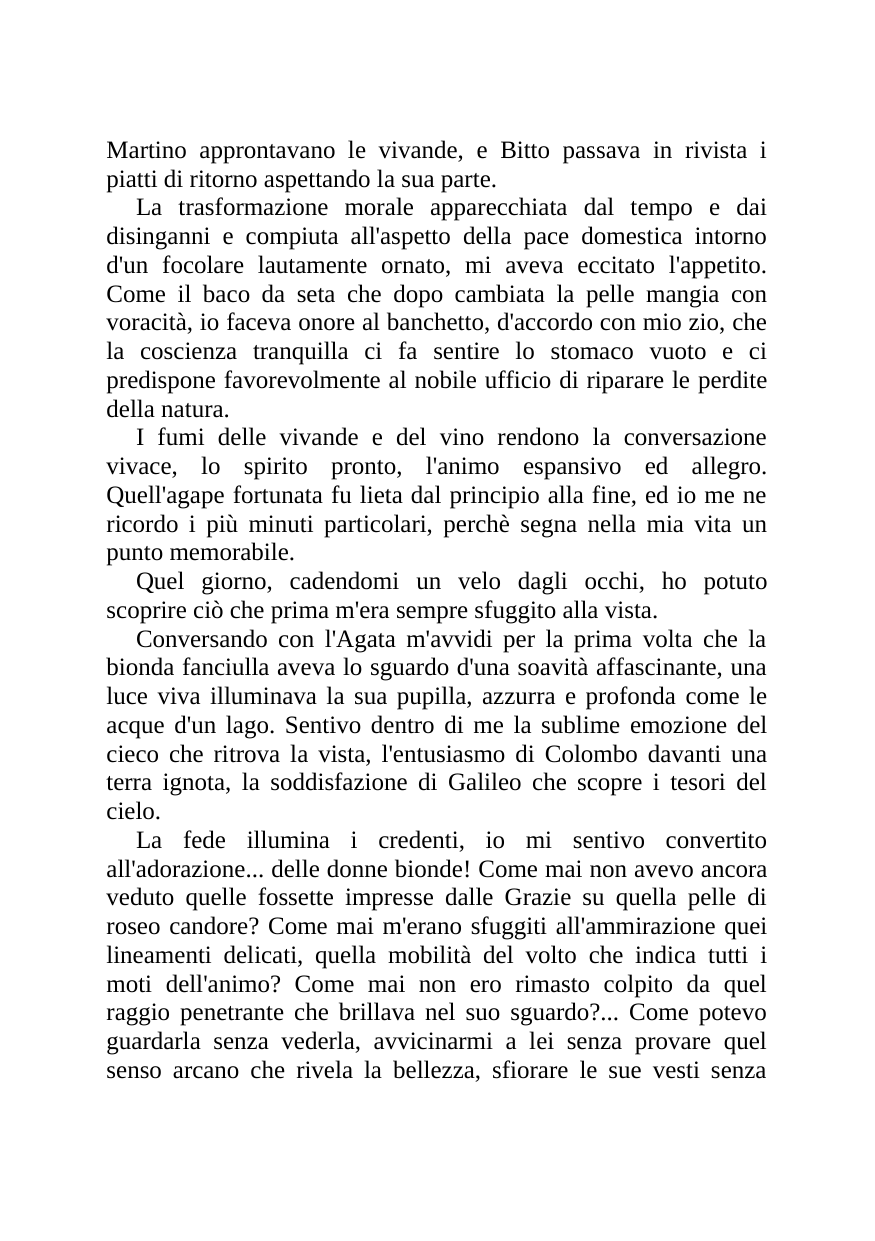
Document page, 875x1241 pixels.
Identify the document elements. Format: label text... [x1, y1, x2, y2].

text Martino approntavano le vivande, e Bitto passava in rivista i piatti di ritorno aspettando la sua parte. [106, 135, 768, 192]
text La fede illumina i credenti, io mi sentivo convertito all'adorazione... delle donne bionde! Come mai non avevo ancora veduto quelle fossette impresse dalle Grazie su quella pelle di roseo candore? Come mai m'erano sfuggiti all'ammirazione quei lineamenti delicati, quella mobilità del volto che indica tutti i moti dell'animo? Come mai non ero rimasto colpito da quel raggio penetrante che brillava nel suo sguardo?... Come potevo guardarla senza vederla, avvicinarmi a lei senza provare quel senso arcano che rivela la bellezza, sfiorare le sue vesti senza [106, 825, 768, 1084]
text Quel giorno, cadendomi un velo dagli occhi, ho potuto scoprire ciò che prima m'era sempre sfuggito alla vista. [106, 566, 768, 624]
text La trasformazione morale apparecchiata dal tempo e dai disinganni e compiuta all'aspetto della pace domestica intorno d'un focolare lautamente ornato, mi aveva eccitato l'appetito. Come il baco da seta che dopo cambiata la pelle mangia con voracità, io faceva onore al banchetto, d'accordo con mio zio, che la coscienza tranquilla ci fa sentire lo stomaco vuoto e ci predispone favorevolmente al nobile ufficio di riparare le perdite della natura. [106, 192, 768, 422]
text I fumi delle vivande e del vino rendono la conversazione vivace, lo spirito pronto, l'animo espansivo ed allegro. Quell'agape fortunata fu lieta dal principio alla fine, ed io me ne ricordo i più minuti particolari, perchè segna nella mia vita un punto memorabile. [106, 422, 768, 566]
text Conversando con l'Agata m'avvidi per la prima volta che la bionda fanciulla aveva lo sguardo d'una soavità affascinante, una luce viva illuminava la sua pupilla, azzurra e profonda come le acque d'un lago. Sentivo dentro di me la sublime emozione del cieco che ritrova la vista, l'entusiasmo di Colombo davanti una terra ignota, la soddisfazione di Galileo che scopre i tesori del cielo. [106, 624, 768, 825]
